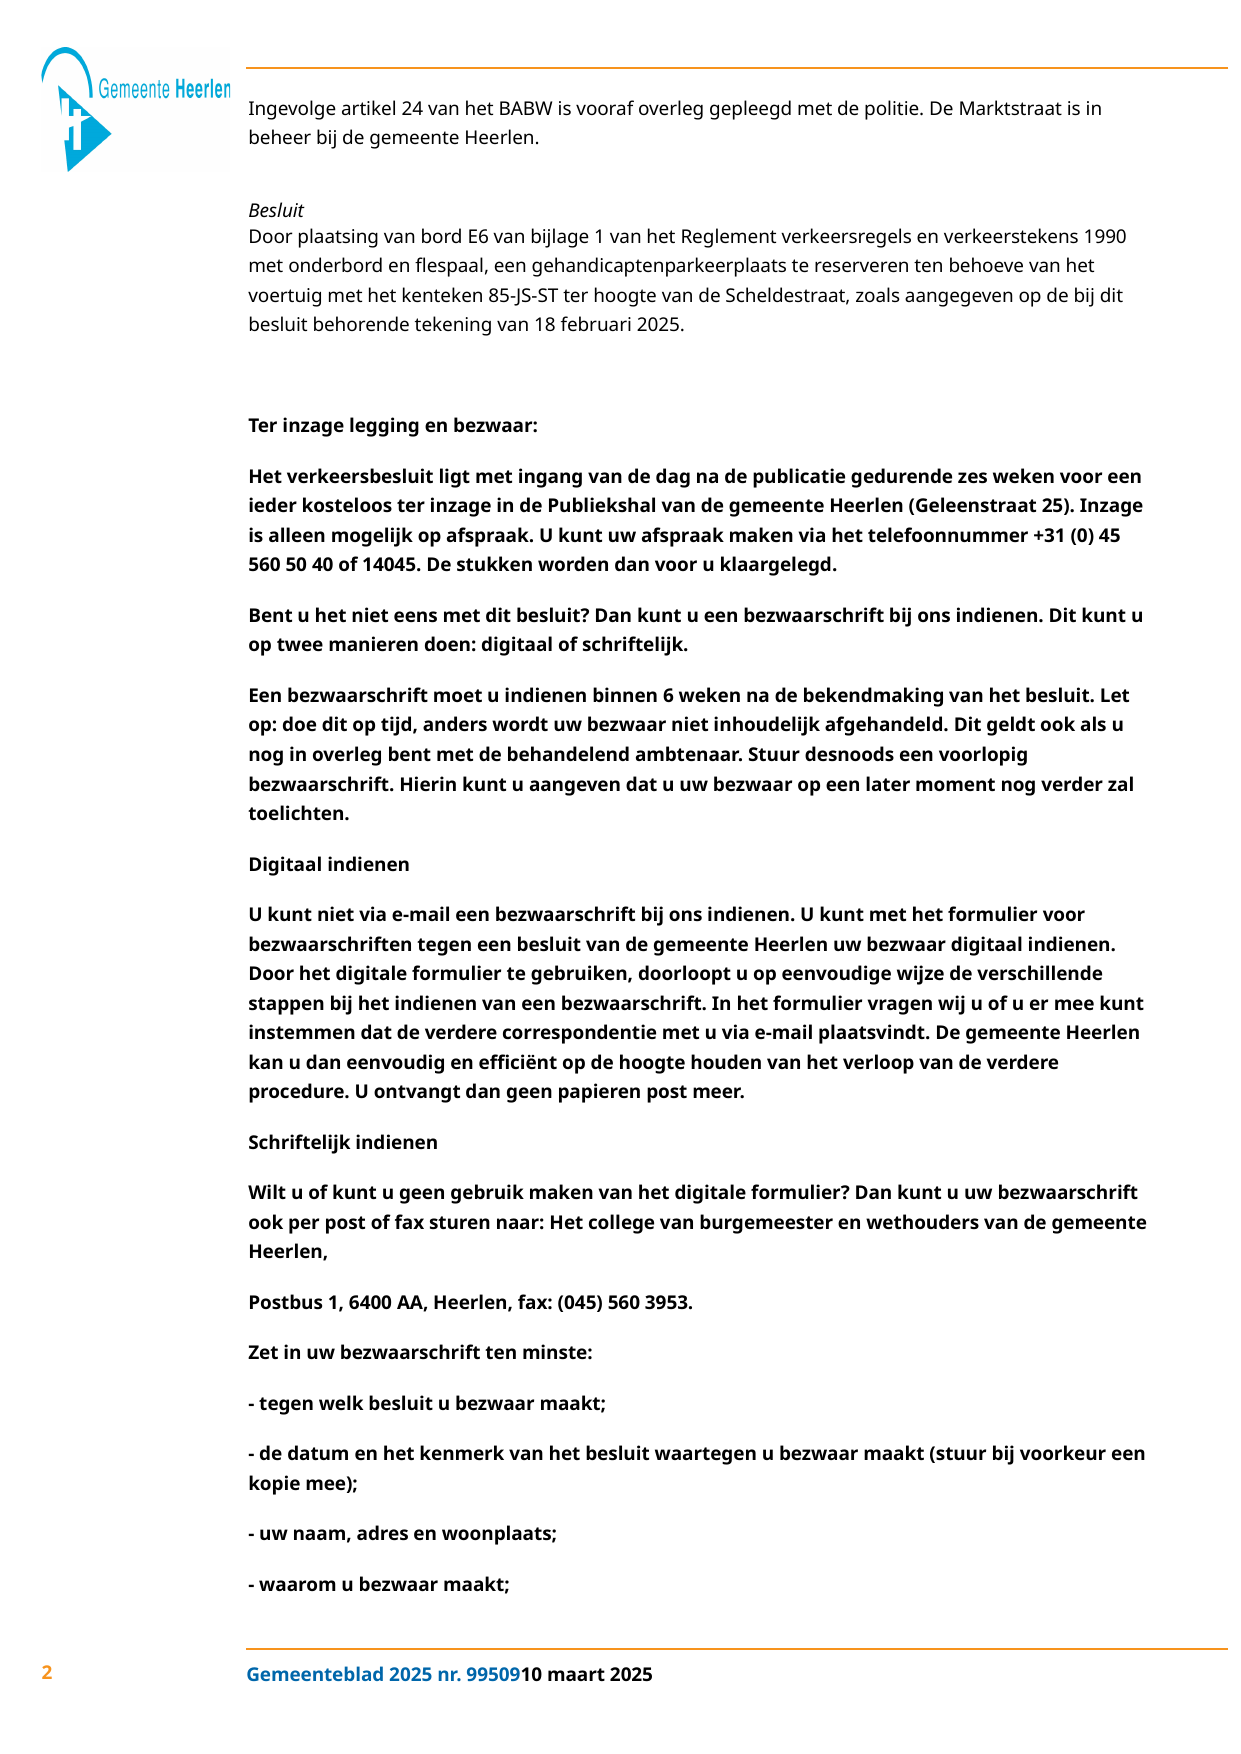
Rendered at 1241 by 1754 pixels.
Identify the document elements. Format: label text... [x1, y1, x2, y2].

text Ter inzage legging en bezwaar: [248, 412, 1152, 438]
text Postbus 1, 6400 AA, Heerlen, fax: (045) 560 3953. [248, 1289, 1152, 1315]
text - uw naam, adres en woonplaats; [248, 1520, 1152, 1546]
picture [41, 47, 59, 70]
text Schriftelijk indienen [248, 1129, 1152, 1155]
text - de datum en het kenmerk van het besluit waartegen u bezwaar maakt (stuur bij voorkeur een kopie mee); [248, 1440, 1152, 1496]
text - tegen welk besluit u bezwaar maakt; [248, 1390, 1152, 1416]
text Een bezwaarschrift moet u indienen binnen 6 weken na de bekendmaking van het besluit. Let op: doe dit op tijd, anders wordt uw bezwaar niet inhoudelijk afgehandeld. Dit geldt ook als u nog in overleg bent met de behandelend ambtenaar. Stuur desnoods een voorlopig bezwaarschrift. Hierin kunt u aangeven dat u uw bezwaar op een later moment nog verder zal toelichten. [248, 682, 1152, 826]
text Besluit [248, 197, 1152, 223]
text Ingevolge artikel 24 van het BABW is vooraf overleg gepleegd met de politie. De Marktstraat is in beheer bij de gemeente Heerlen. [248, 95, 1152, 150]
text U kunt niet via e-mail een bezwaarschrift bij ons indienen. U kunt met het formulier voor bezwaarschriften tegen een besluit van de gemeente Heerlen uw bezwaar digitaal indienen. Door het digitale formulier te gebruiken, doorloopt u op eenvoudige wijze de verschillende stappen bij het indienen van een bezwaarschrift. In het formulier vragen wij u of u er mee kunt instemmen dat de verdere correspondentie met u via e-mail plaatsvindt. De gemeente Heerlen kan u dan eenvoudig en efficiënt op de hoogte houden van het verloop van de verdere procedure. U ontvangt dan geen papieren post meer. [248, 901, 1152, 1104]
text Wilt u of kunt u geen gebruik maken van het digitale formulier? Dan kunt u uw bezwaarschrift ook per post of fax sturen naar: Het college van burgemeester en wethouders van de gemeente Heerlen, [248, 1179, 1152, 1264]
text Digitaal indienen [248, 851, 1152, 876]
text Zet in uw bezwaarschrift ten minste: [248, 1339, 1152, 1365]
text Door plaatsing van bord E6 van bijlage 1 van het Reglement verkeersregels en verkeerstekens 1990 met onderbord en flespaal, een gehandicaptenparkeerplaats te reserveren ten behoeve van het voertuig met het kenteken 85-JS-ST ter hoogte van de Scheldestraat, zoals aangegeven op de bij dit besluit behorende tekening van 18 februari 2025. [248, 223, 1152, 337]
text - waarom u bezwaar maakt; [248, 1571, 1152, 1596]
text Het verkeersbesluit ligt met ingang van de dag na de publicatie gedurende zes weken voor een ieder kosteloos ter inzage in de Publiekshal van de gemeente Heerlen (Geleenstraat 25). Inzage is alleen mogelijk op afspraak. U kunt uw afspraak maken via het telefoonnummer +31 (0) 45 560 50 40 of 14045. De stukken worden dan voor u klaargelegd. [248, 463, 1152, 577]
text Bent u het niet eens met dit besluit? Dan kunt u een bezwaarschrift bij ons indienen. Dit kunt u op twee manieren doen: digitaal of schriftelijk. [248, 602, 1152, 657]
picture [41, 47, 231, 172]
